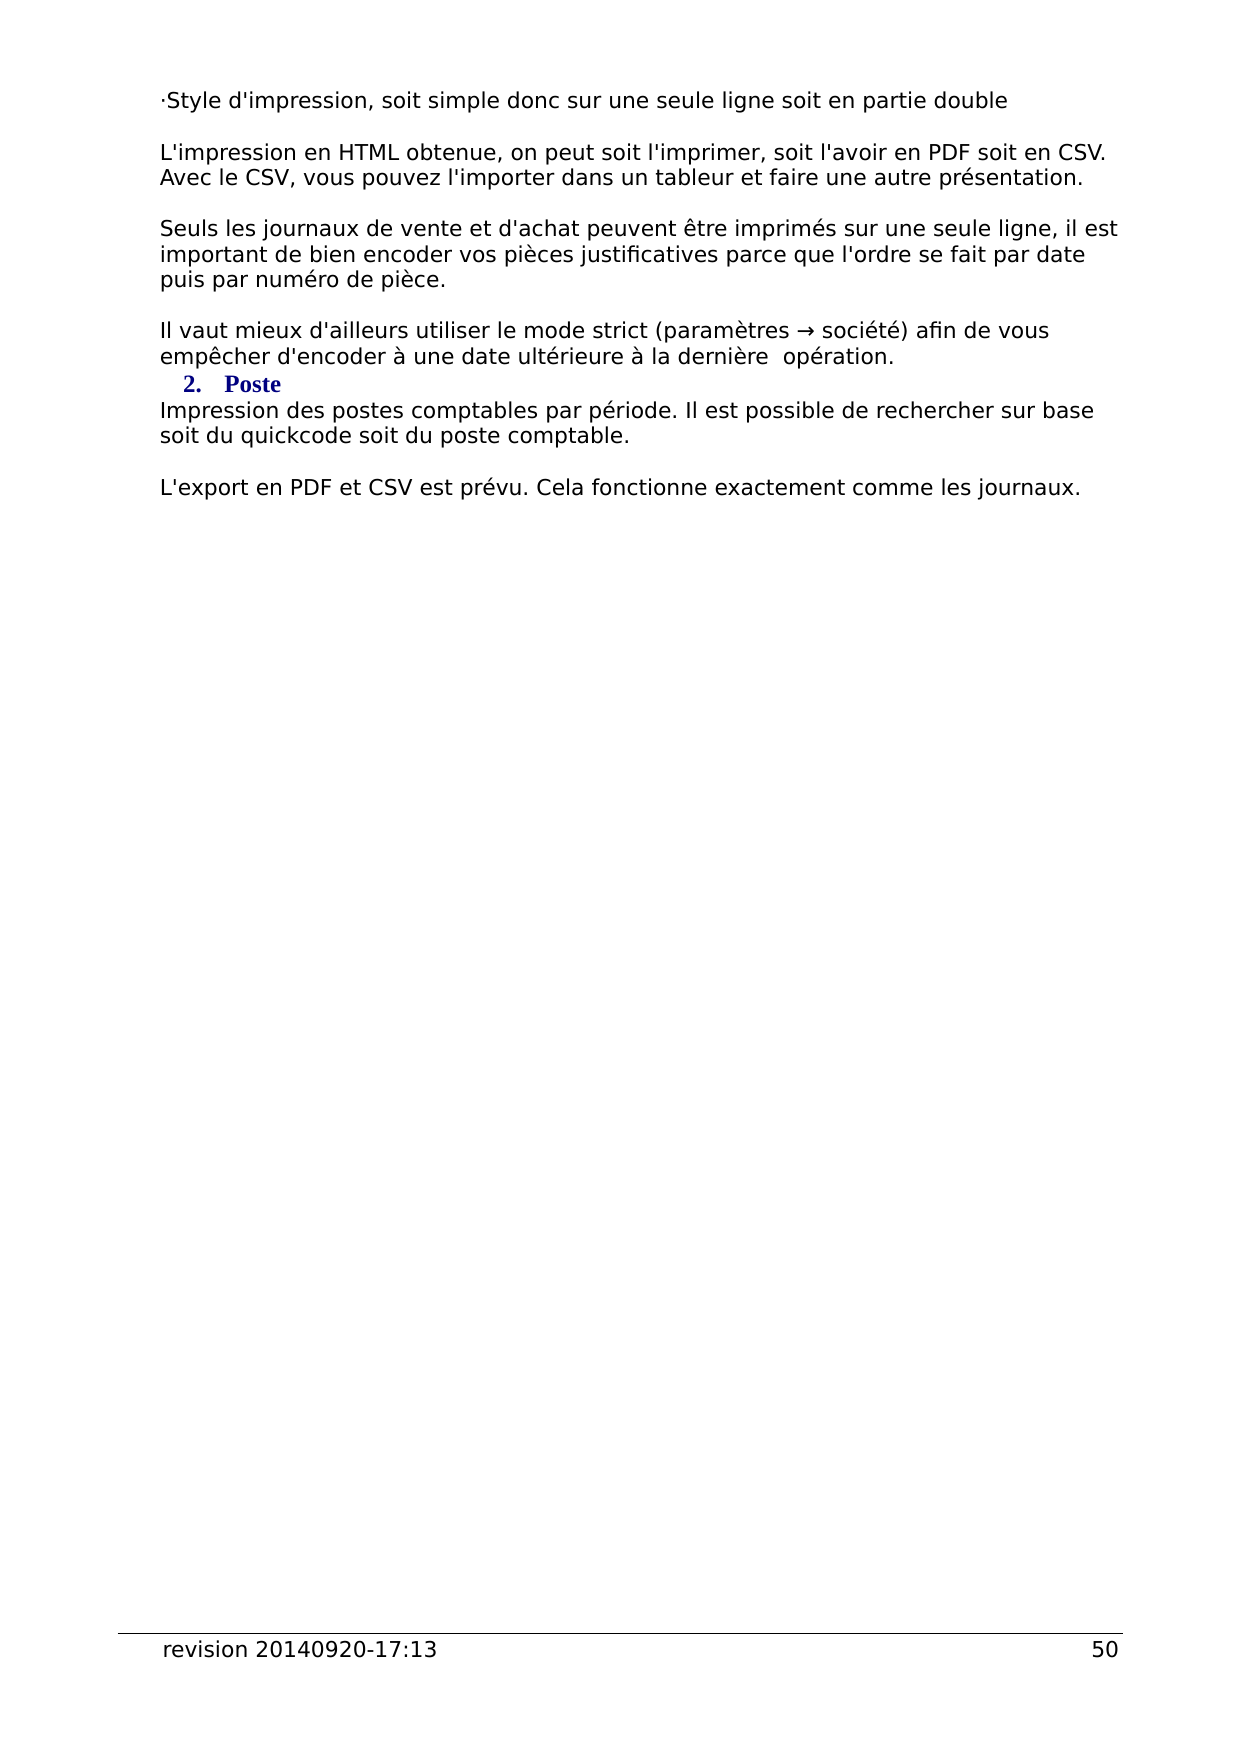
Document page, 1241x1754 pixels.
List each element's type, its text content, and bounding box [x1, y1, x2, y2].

text ·Style d'impression, soit simple donc sur une seule ligne soit en partie double [159, 88, 1123, 114]
text Seuls les journaux de vente et d'achat peuvent être imprimés sur une seule ligne, il est important de bien encoder vos pièces justificatives parce que l'ordre se fait par date puis par numéro de pièce. [159, 216, 1123, 293]
text Il vaut mieux d'ailleurs utiliser le mode strict (paramètres → société) afin de vous empêcher d'encoder à une date ultérieure à la dernière opération. [159, 318, 1123, 369]
text Impression des postes comptables par période. Il est possible de rechercher sur base soit du quickcode soit du poste comptable. [159, 398, 1123, 449]
text L'export en PDF et CSV est prévu. Cela fonctionne exactement comme les journaux. [159, 474, 1123, 500]
text L'impression en HTML obtenue, on peut soit l'imprimer, soit l'avoir en PDF soit en CSV. Avec le CSV, vous pouvez l'importer dans un tableur et faire une autre présentation. [159, 139, 1123, 191]
subtitle Poste [177, 369, 1123, 398]
